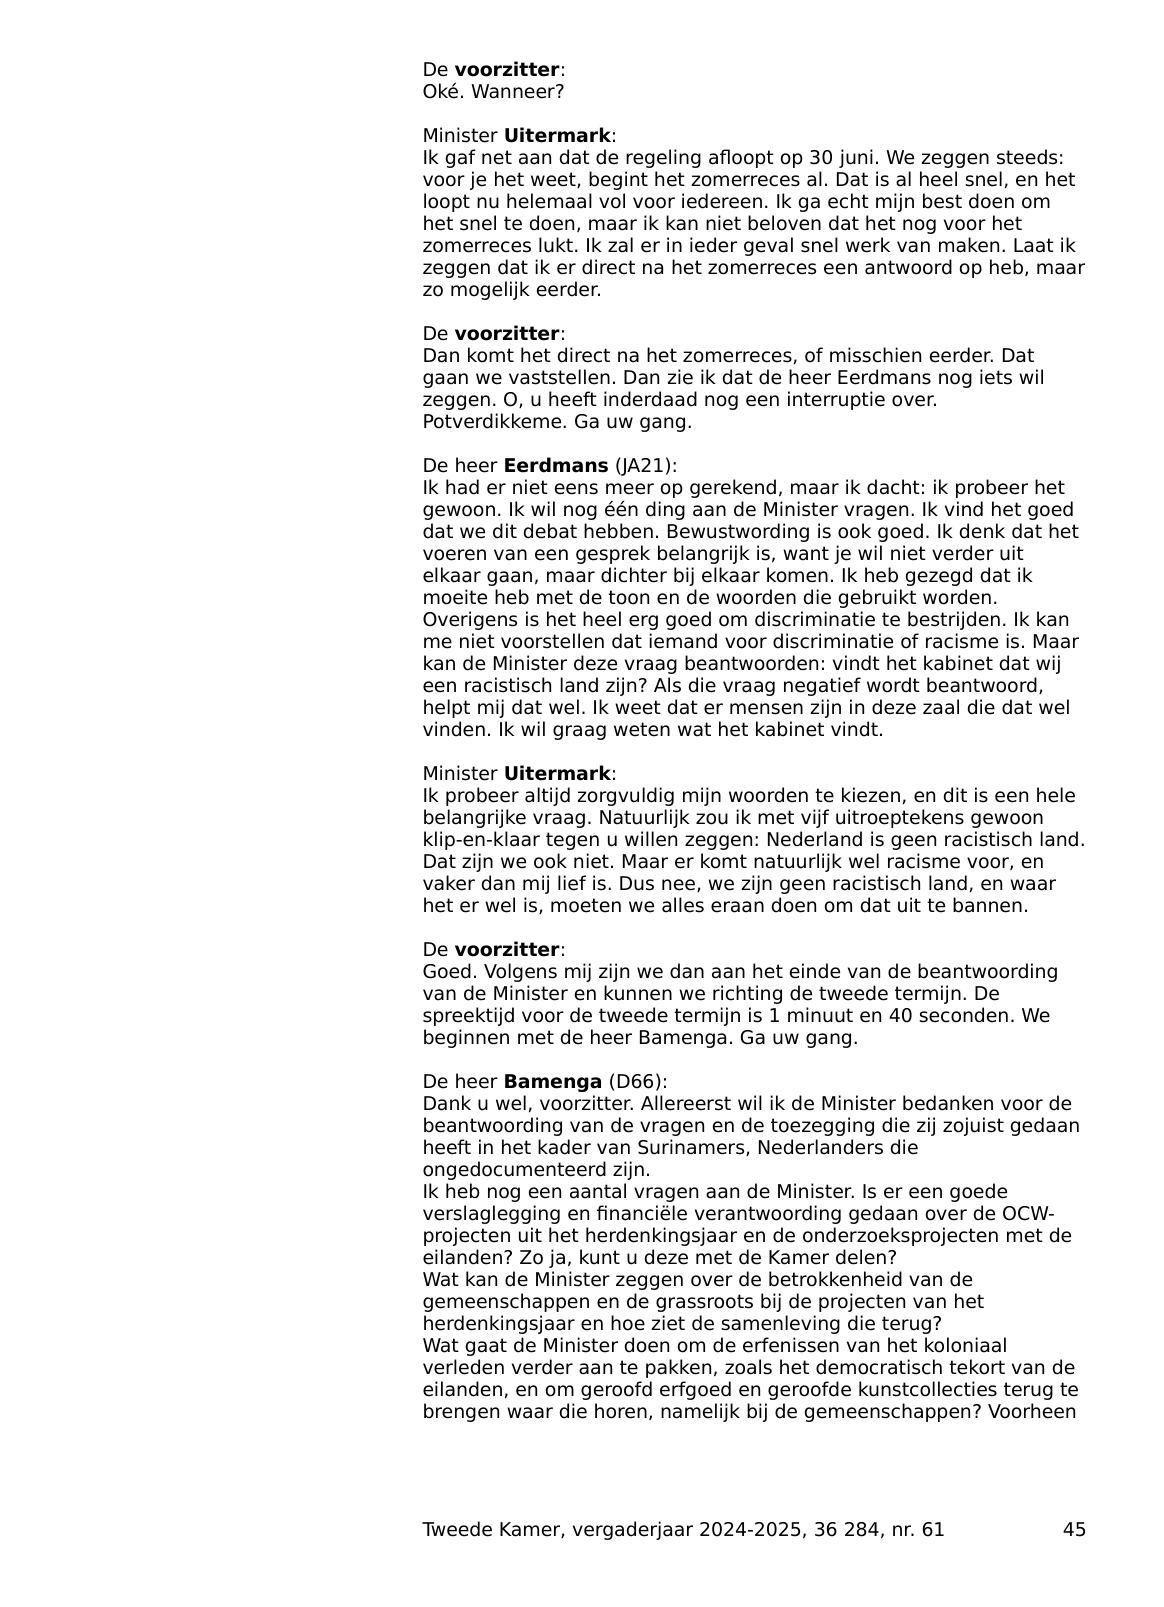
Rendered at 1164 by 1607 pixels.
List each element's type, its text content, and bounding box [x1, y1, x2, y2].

text Dank u wel, voorzitter. Allereerst wil ik de Minister bedanken voor de beantwoording van de vragen en de toezegging die zij zojuist gedaan heeft in het kader van Surinamers, Nederlanders die ongedocumenteerd zijn. [422, 1093, 1087, 1181]
text De heer Eerdmans (JA21): [422, 455, 1087, 477]
text Minister Uitermark: [422, 763, 1087, 785]
text De voorzitter: [422, 939, 1087, 961]
text De heer Bamenga (D66): [422, 1071, 1087, 1093]
text Ik had er niet eens meer op gerekend, maar ik dacht: ik probeer het gewoon. Ik wil nog één ding aan de Minister vragen. Ik vind het goed dat we dit debat hebben. Bewustwording is ook goed. Ik denk dat het voeren van een gesprek belangrijk is, want je wil niet verder uit elkaar gaan, maar dichter bij elkaar komen. Ik heb gezegd dat ik moeite heb met de toon en de woorden die gebruikt worden. Overigens is het heel erg goed om discriminatie te bestrijden. Ik kan me niet voorstellen dat iemand voor discriminatie of racisme is. Maar kan de Minister deze vraag beantwoorden: vindt het kabinet dat wij een racistisch land zijn? Als die vraag negatief wordt beantwoord, helpt mij dat wel. Ik weet dat er mensen zijn in deze zaal die dat wel vinden. Ik wil graag weten wat het kabinet vindt. [422, 477, 1087, 741]
text Minister Uitermark: [422, 125, 1087, 147]
text Wat gaat de Minister doen om de erfenissen van het koloniaal verleden verder aan te pakken, zoals het democratisch tekort van de eilanden, en om geroofd erfgoed en geroofde kunstcollecties terug te brengen waar die horen, namelijk bij de gemeenschappen? Voorheen [422, 1335, 1087, 1423]
text Ik heb nog een aantal vragen aan de Minister. Is er een goede verslaglegging en financiële verantwoording gedaan over de OCW-projecten uit het herdenkingsjaar en de onderzoeksprojecten met de eilanden? Zo ja, kunt u deze met de Kamer delen? [422, 1181, 1087, 1269]
text De voorzitter: [422, 323, 1087, 345]
text Wat kan de Minister zeggen over de betrokkenheid van de gemeenschappen en de grassroots bij de projecten van het herdenkingsjaar en hoe ziet de samenleving die terug? [422, 1269, 1087, 1335]
text Goed. Volgens mij zijn we dan aan het einde van de beantwoording van de Minister en kunnen we richting de tweede termijn. De spreektijd voor de tweede termijn is 1 minuut en 40 seconden. We beginnen met de heer Bamenga. Ga uw gang. [422, 961, 1087, 1049]
text Oké. Wanneer? [422, 81, 1087, 103]
text Ik probeer altijd zorgvuldig mijn woorden te kiezen, en dit is een hele belangrijke vraag. Natuurlijk zou ik met vijf uitroeptekens gewoon klip-en-klaar tegen u willen zeggen: Nederland is geen racistisch land. Dat zijn we ook niet. Maar er komt natuurlijk wel racisme voor, en vaker dan mij lief is. Dus nee, we zijn geen racistisch land, en waar het er wel is, moeten we alles eraan doen om dat uit te bannen. [422, 785, 1087, 917]
text De voorzitter: [422, 59, 1087, 81]
text Ik gaf net aan dat de regeling afloopt op 30 juni. We zeggen steeds: voor je het weet, begint het zomerreces al. Dat is al heel snel, en het loopt nu helemaal vol voor iedereen. Ik ga echt mijn best doen om het snel te doen, maar ik kan niet beloven dat het nog voor het zomerreces lukt. Ik zal er in ieder geval snel werk van maken. Laat ik zeggen dat ik er direct na het zomerreces een antwoord op heb, maar zo mogelijk eerder. [422, 147, 1087, 301]
text Dan komt het direct na het zomerreces, of misschien eerder. Dat gaan we vaststellen. Dan zie ik dat de heer Eerdmans nog iets wil zeggen. O, u heeft inderdaad nog een interruptie over. Potverdikkeme. Ga uw gang. [422, 345, 1087, 433]
